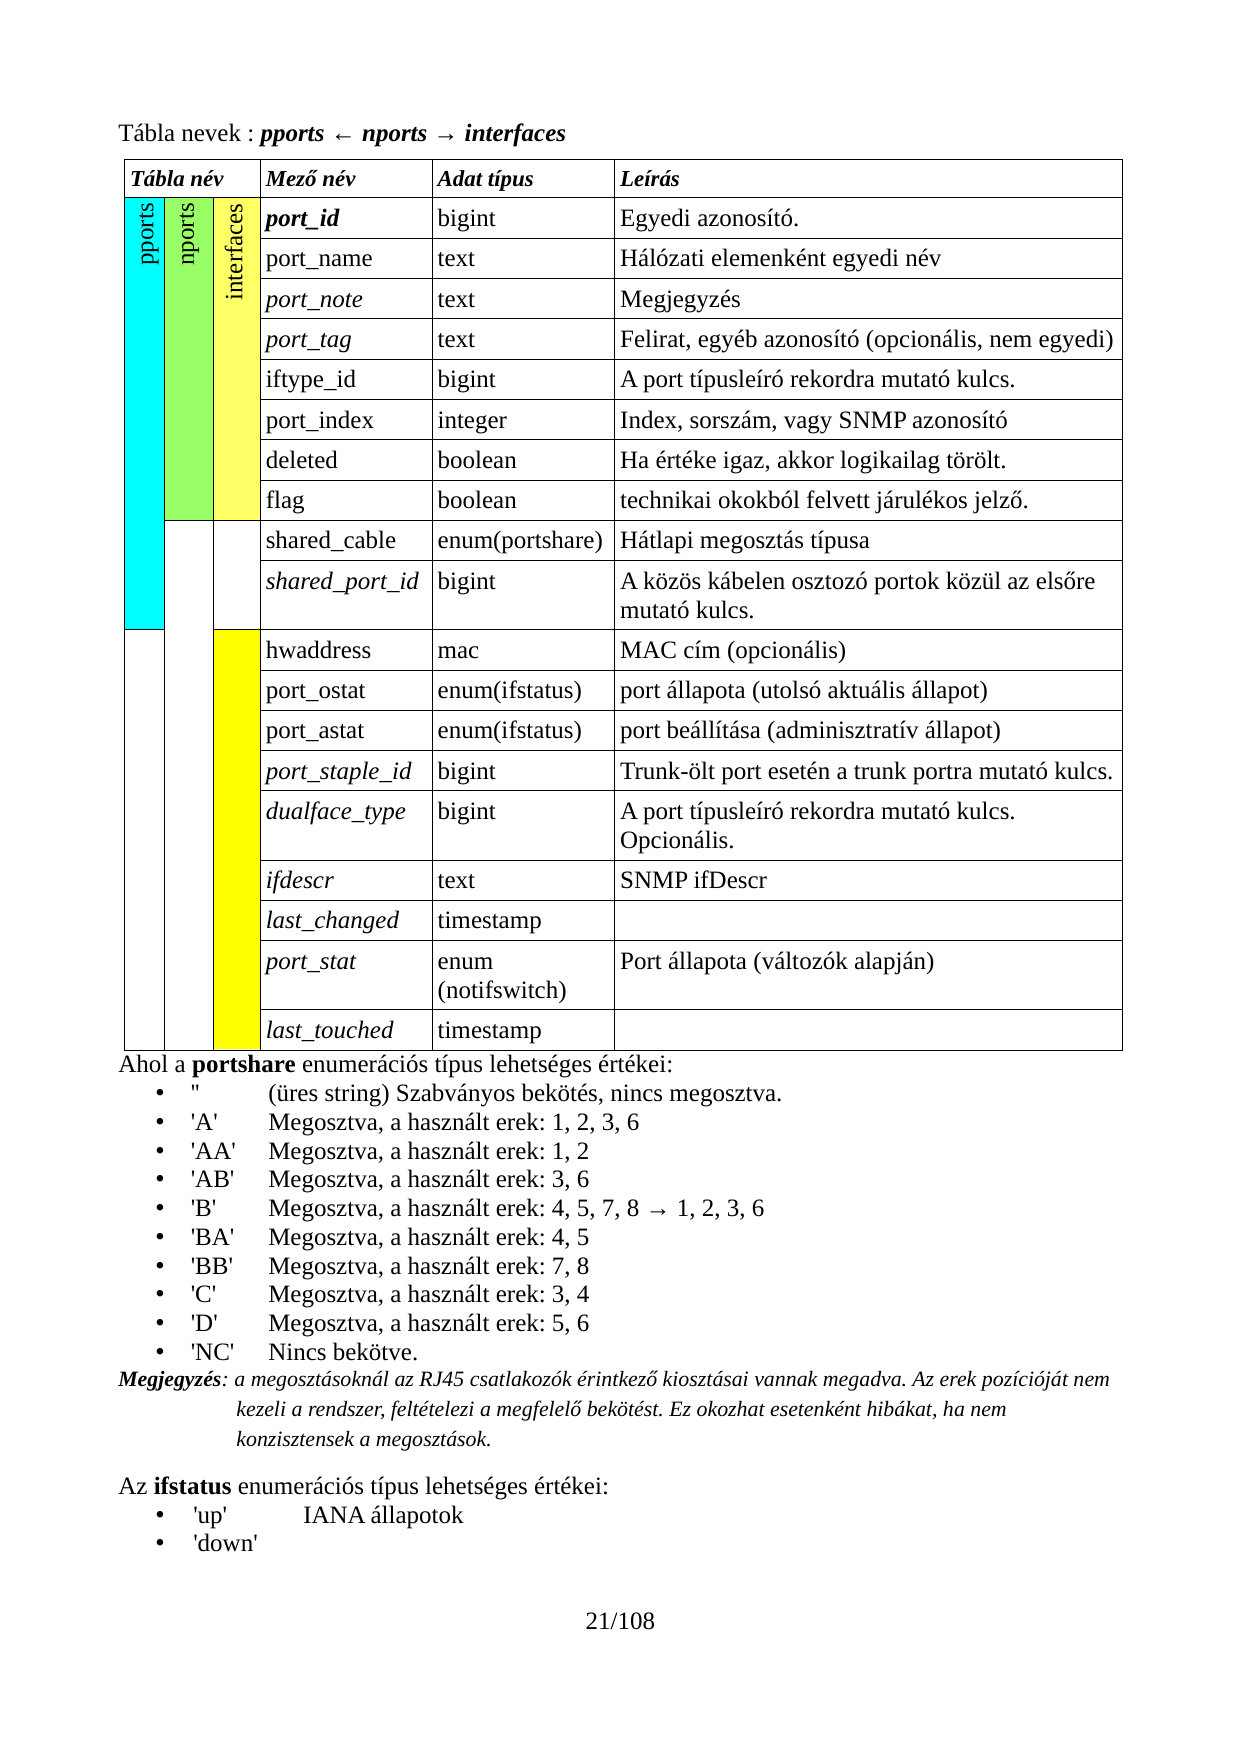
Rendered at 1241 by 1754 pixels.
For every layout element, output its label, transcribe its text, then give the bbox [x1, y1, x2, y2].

table_cell [214, 630, 260, 1049]
table_cell SNMP ifDescr [615, 861, 1122, 900]
table_cell last_changed [261, 901, 432, 940]
table_cell A port típusleíró rekordra mutató kulcs. [615, 360, 1122, 399]
table_cell port beállítása (adminisztratív állapot) [615, 711, 1122, 750]
table_cell port_name [261, 239, 432, 278]
text Tábla nevek : pports ← nports → interfaces [118, 118, 1122, 147]
table_header Mező név [261, 160, 432, 197]
table_cell A közös kábelen osztozó portok közül az elsőre mutató kulcs. [615, 561, 1122, 629]
table_cell MAC cím (opcionális) [615, 630, 1122, 669]
list 'down' [156, 1528, 1122, 1557]
table_cell shared_port_id [261, 561, 432, 629]
table_cell A port típusleíró rekordra mutató kulcs. Opcionális. [615, 791, 1122, 859]
table_cell Port állapota (változók alapján) [615, 941, 1122, 1009]
table_cell technikai okokból felvett járulékos jelző. [615, 481, 1122, 520]
table_cell [125, 630, 164, 1049]
list 'B' Megosztva, a használt erek: 4, 5, 7, 8 → 1, 2, 3, 6 [156, 1193, 1122, 1222]
table_cell shared_cable [261, 521, 432, 560]
table_cell port_tag [261, 319, 432, 358]
table_cell iftype_id [261, 360, 432, 399]
table_cell interfaces [214, 198, 260, 520]
table_cell bigint [433, 198, 614, 238]
table_cell [615, 901, 1122, 940]
table_cell port_stat [261, 941, 432, 1009]
table_cell port_staple_id [261, 751, 432, 790]
table_cell enum(ifstatus) [433, 711, 614, 750]
list 'AB' Megosztva, a használt erek: 3, 6 [156, 1164, 1122, 1193]
table_cell bigint [433, 360, 614, 399]
table_cell port_id [261, 198, 432, 238]
table_cell [615, 1010, 1122, 1049]
table_cell hwaddress [261, 630, 432, 669]
table_cell Hálózati elemenként egyedi név [615, 239, 1122, 278]
list 'NC' Nincs bekötve. [156, 1337, 1122, 1366]
table_cell enum (notifswitch) [433, 941, 614, 1009]
table_cell ifdescr [261, 861, 432, 900]
table_cell bigint [433, 561, 614, 629]
text Megjegyzés: a megosztásoknál az RJ45 csatlakozók érintkező kiosztásai vannak megadva. Az erek pozícióját nem kezeli a rendszer, feltételezi a megfelelő bekötést. Ez okozhat esetenként hibákat, ha nem konzisztensek a megosztások. [118, 1366, 1122, 1451]
table_cell text [433, 861, 614, 900]
table_cell Megjegyzés [615, 279, 1122, 318]
table_header Tábla név [125, 160, 260, 197]
table_cell port_index [261, 400, 432, 439]
table_cell last_touched [261, 1010, 432, 1049]
list 'BB' Megosztva, a használt erek: 7, 8 [156, 1251, 1122, 1279]
table_cell enum(ifstatus) [433, 671, 614, 710]
table_cell Hátlapi megosztás típusa [615, 521, 1122, 560]
table_cell boolean [433, 481, 614, 520]
table_cell [165, 521, 213, 1049]
table_cell deleted [261, 440, 432, 479]
table_cell bigint [433, 751, 614, 790]
table_cell nports [165, 198, 213, 520]
table_cell Index, sorszám, vagy SNMP azonosító [615, 400, 1122, 439]
table_cell port_ostat [261, 671, 432, 710]
text Az ifstatus enumerációs típus lehetséges értékei: [118, 1471, 1122, 1500]
list 'C' Megosztva, a használt erek: 3, 4 [156, 1279, 1122, 1308]
table_cell boolean [433, 440, 614, 479]
list 'BA' Megosztva, a használt erek: 4, 5 [156, 1222, 1122, 1251]
table_cell mac [433, 630, 614, 669]
list 'D' Megosztva, a használt erek: 5, 6 [156, 1308, 1122, 1337]
text Ahol a portshare enumerációs típus lehetséges értékei: [118, 1049, 1122, 1078]
table_cell text [433, 239, 614, 278]
table_cell Ha értéke igaz, akkor logikailag törölt. [615, 440, 1122, 479]
table_cell text [433, 319, 614, 358]
table_cell pports [125, 198, 164, 629]
table_cell Trunk-ölt port esetén a trunk portra mutató kulcs. [615, 751, 1122, 790]
list 'up' IANA állapotok [156, 1500, 1122, 1528]
table_cell enum(portshare) [433, 521, 614, 560]
table_cell integer [433, 400, 614, 439]
table_cell [214, 521, 260, 629]
list '' (üres string) Szabványos bekötés, nincs megosztva. [156, 1078, 1122, 1107]
table_cell flag [261, 481, 432, 520]
table_cell Felirat, egyéb azonosító (opcionális, nem egyedi) [615, 319, 1122, 358]
list 'AA' Megosztva, a használt erek: 1, 2 [156, 1136, 1122, 1164]
table_cell Egyedi azonosító. [615, 198, 1122, 238]
list 'A' Megosztva, a használt erek: 1, 2, 3, 6 [156, 1107, 1122, 1136]
table_header Adat típus [433, 160, 614, 197]
table_cell timestamp [433, 1010, 614, 1049]
table_cell port_note [261, 279, 432, 318]
table_cell dualface_type [261, 791, 432, 859]
table_cell text [433, 279, 614, 318]
table_cell port állapota (utolsó aktuális állapot) [615, 671, 1122, 710]
table_cell bigint [433, 791, 614, 859]
table_cell port_astat [261, 711, 432, 750]
table_cell timestamp [433, 901, 614, 940]
table_header Leírás [615, 160, 1122, 197]
